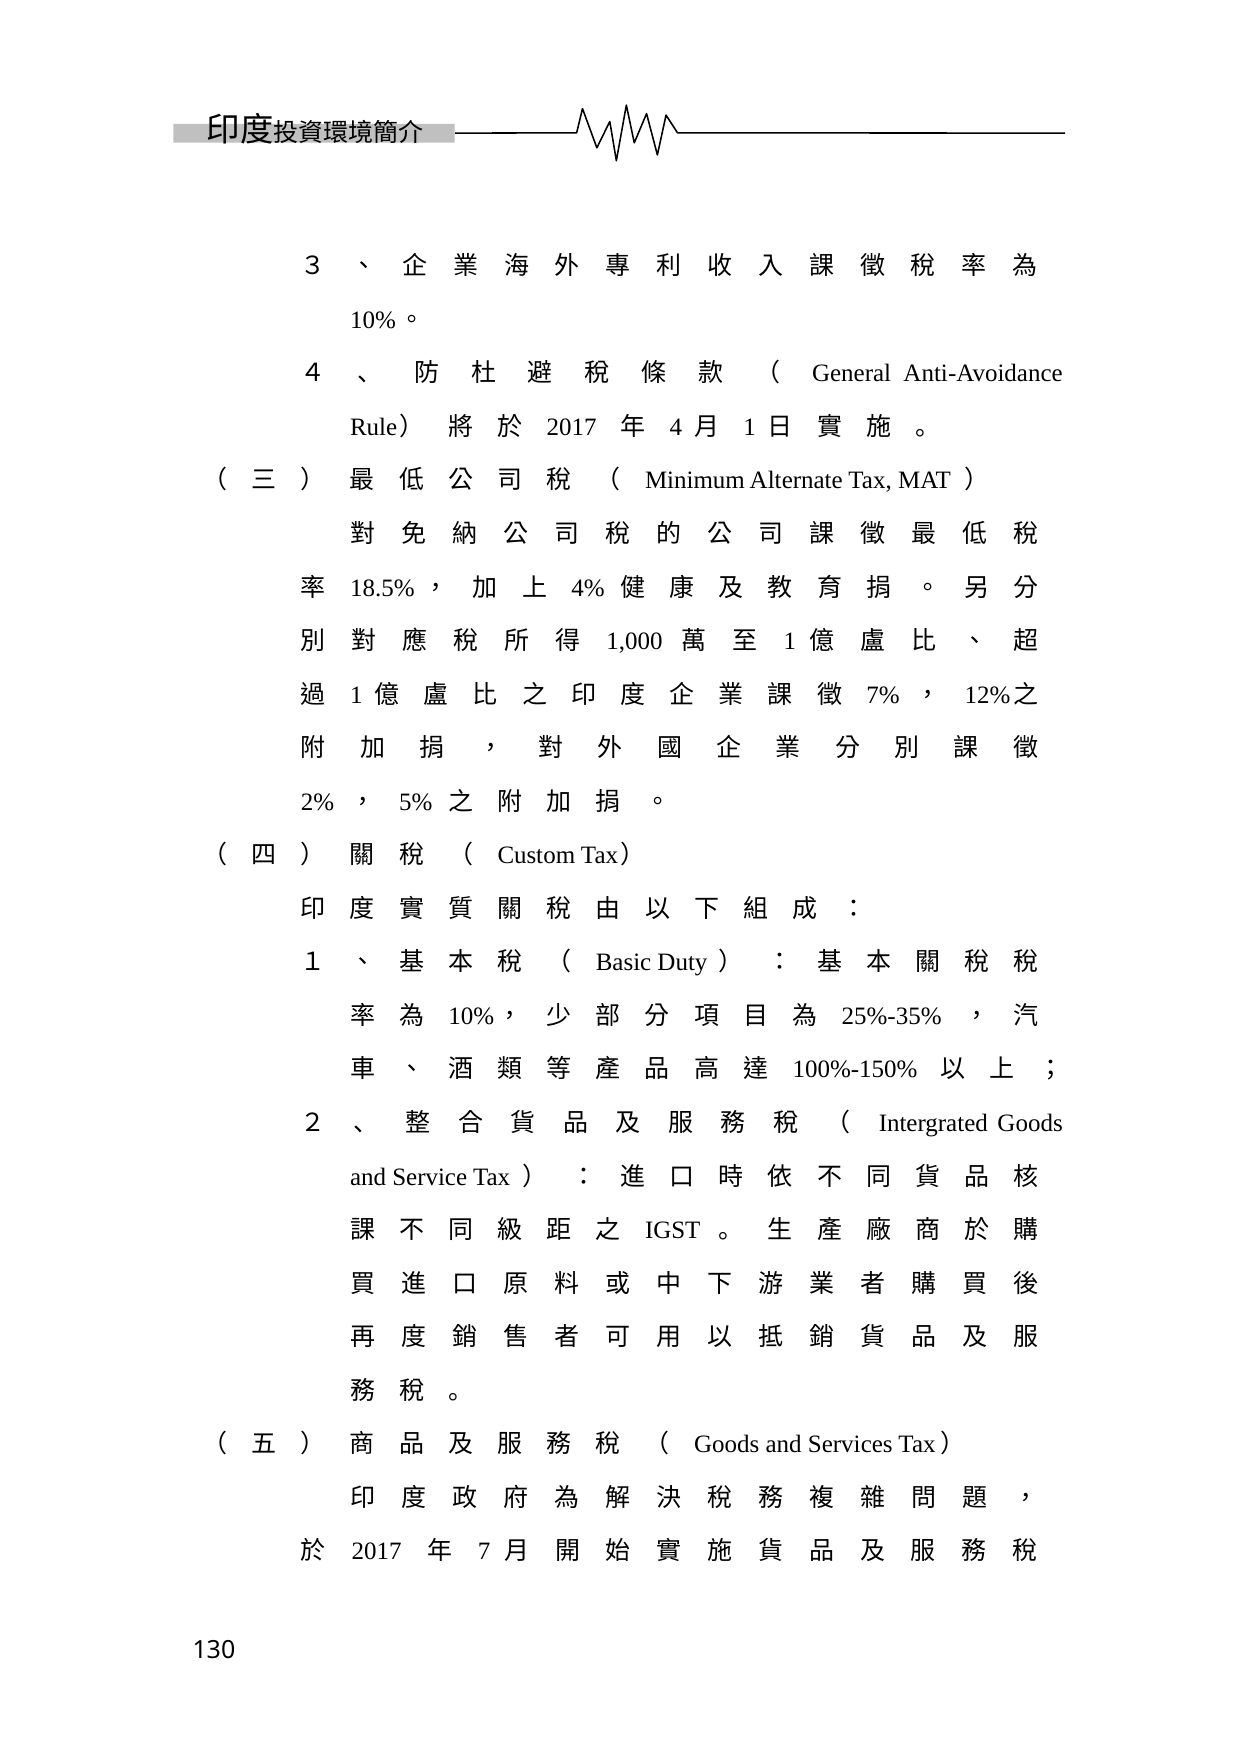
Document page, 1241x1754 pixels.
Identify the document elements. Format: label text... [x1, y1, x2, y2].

text （四）關稅（Custom Tax） [202, 826, 1063, 880]
text ３、企業海外專利收入課徵稅率為10%。 [276, 237, 1063, 344]
text ２、整合貨品及服務稅（Intergrated Goods and Service Tax）：進口時依不同貨品核課不同級距之IGST。生產廠商於購買進口原料或中下游業者購買後再度銷售者可用以抵銷貨品及服務稅。 [276, 1094, 1063, 1415]
text 印度實質關稅由以下組成： [276, 880, 1063, 933]
text ４、防杜避稅條款（General Anti-Avoidance Rule）將於2017年4月1日實施。 [276, 344, 1063, 451]
text １、基本稅（Basic Duty）：基本關稅稅率為10%，少部分項目為25%-35%，汽車、酒類等產品高達100%-150%以上； [276, 933, 1063, 1094]
text 印度政府為解決稅務複雜問題，於2017年7月開始實施貨品及服務稅 [276, 1469, 1063, 1576]
text （三）最低公司稅（Minimum Alternate Tax, MAT） [202, 451, 1063, 505]
text 對免納公司稅的公司課徵最低稅率18.5%，加上4%健康及教育捐。另分別對應稅所得1,000萬至1億盧比、超過1億盧比之印度企業課徵7%，12%之附加捐，對外國企業分別課徵2%，5%之附加捐。 [276, 505, 1063, 826]
text （五）商品及服務稅（Goods and Services Tax） [202, 1415, 1063, 1469]
